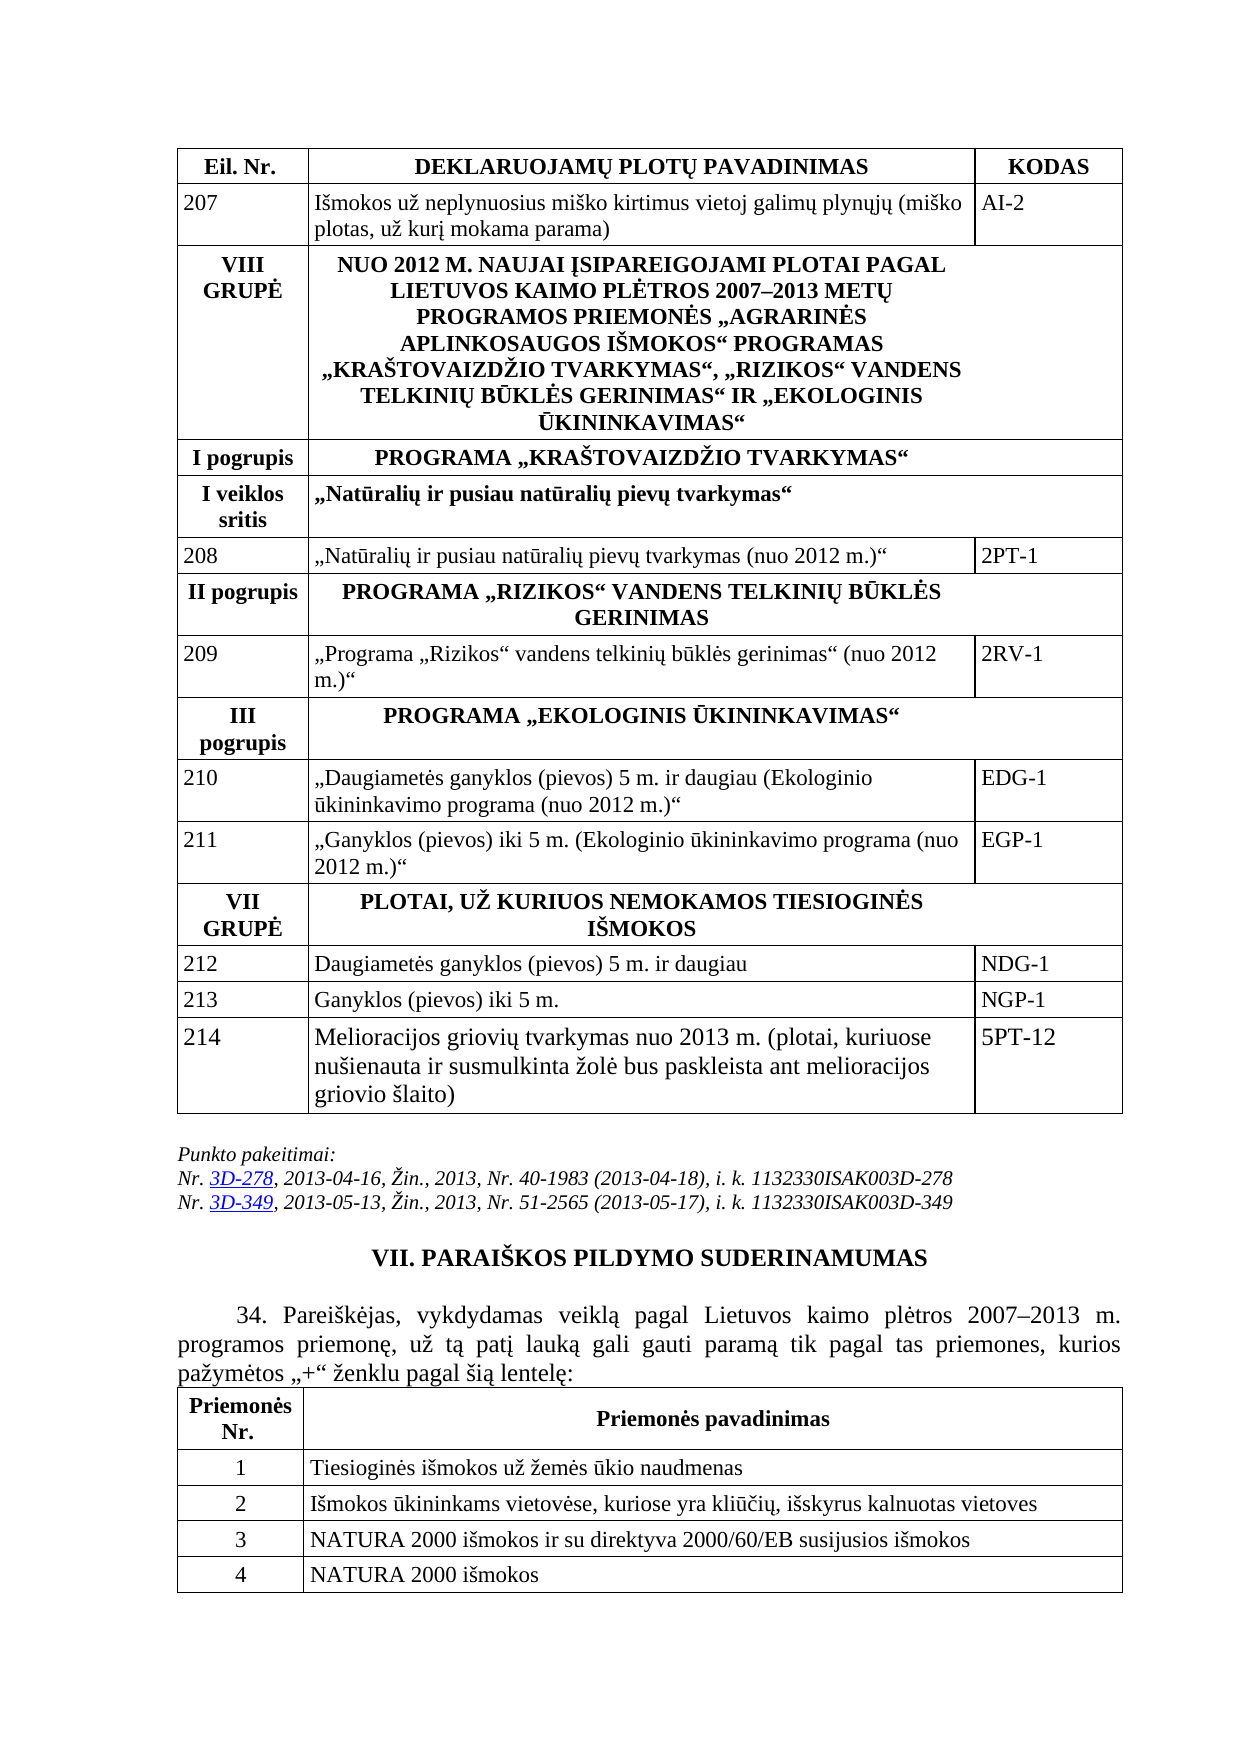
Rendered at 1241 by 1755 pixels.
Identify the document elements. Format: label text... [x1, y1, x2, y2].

table_cell NDG-1 [976, 946, 1122, 981]
table_cell PROGRAMA „EKOLOGINIS ŪKININKAVIMAS“ [309, 698, 975, 759]
table_cell EGP-1 [976, 822, 1122, 883]
table_cell I veiklos sritis [178, 476, 308, 537]
table_cell 214 [178, 1018, 308, 1112]
table_cell 5PT-12 [976, 1018, 1122, 1112]
table_cell [975, 246, 1122, 439]
text 34. Pareiškėjas, vykdydamas veiklą pagal Lietuvos kaimo plėtros 2007–2013 m. programos priemonę, už tą patį lauką gali gauti paramą tik pagal tas priemones, kurios pažymėtos „+“ ženklu pagal šią lentelę: [177, 1301, 1122, 1387]
table_cell 212 [178, 946, 308, 981]
table_header DEKLARUOJAMŲ PLOTŲ PAVADINIMAS [309, 149, 974, 183]
table_cell AI-2 [976, 184, 1122, 245]
table_cell NATURA 2000 išmokos ir su direktyva 2000/60/EB susijusios išmokos [304, 1521, 1122, 1556]
text Nr. 3D-349, 2013-05-13, Žin., 2013, Nr. 51-2565 (2013-05-17), i. k. 1132330ISAK003D-349 [177, 1190, 1122, 1214]
table_cell „Natūralių ir pusiau natūralių pievų tvarkymas“ [309, 476, 975, 537]
table_cell Daugiametės ganyklos (pievos) 5 m. ir daugiau [309, 946, 974, 981]
table_cell 2PT-1 [976, 538, 1122, 573]
table_cell VII GRUPĖ [178, 884, 308, 945]
table_cell 3 [178, 1521, 303, 1556]
table_header Priemonės pavadinimas [304, 1388, 1122, 1449]
table_cell 209 [178, 636, 308, 697]
table_cell NGP-1 [976, 982, 1122, 1017]
table_cell Tiesioginės išmokos už žemės ūkio naudmenas [304, 1450, 1122, 1485]
table_cell [975, 476, 1122, 537]
table_cell „Programa „Rizikos“ vandens telkinių būklės gerinimas“ (nuo 2012 m.)“ [309, 636, 974, 697]
table_cell I pogrupis [178, 440, 308, 475]
table_cell Išmokos už neplynuosius miško kirtimus vietoj galimų plynųjų (miško plotas, už kurį mokama parama) [309, 184, 974, 245]
table_cell „Ganyklos (pievos) iki 5 m. (Ekologinio ūkininkavimo programa (nuo 2012 m.)“ [309, 822, 974, 883]
table_cell 4 [178, 1557, 303, 1592]
table_cell II pogrupis [178, 574, 308, 635]
text Punkto pakeitimai: [177, 1142, 1122, 1166]
table_cell III pogrupis [178, 698, 308, 759]
table_cell PLOTAI, UŽ KURIUOS NEMOKAMOS TIESIOGINĖS IŠMOKOS [309, 884, 975, 945]
table_header KODAS [976, 149, 1122, 183]
table_cell „Daugiametės ganyklos (pievos) 5 m. ir daugiau (Ekologinio ūkininkavimo programa (nuo 2012 m.)“ [309, 760, 974, 821]
table_header Eil. Nr. [178, 149, 308, 183]
table_cell 210 [178, 760, 308, 821]
text VII. Paraiškos pildymo suderinamumas [177, 1243, 1122, 1272]
table_cell [975, 698, 1122, 759]
table_cell Išmokos ūkininkams vietovėse, kuriose yra kliūčių, išskyrus kalnuotas vietoves [304, 1486, 1122, 1520]
table_cell 207 [178, 184, 308, 245]
table_cell [975, 574, 1122, 635]
table_cell EDG-1 [976, 760, 1122, 821]
table_cell 1 [178, 1450, 303, 1485]
table_cell NATURA 2000 išmokos [304, 1557, 1122, 1592]
table_cell 213 [178, 982, 308, 1017]
table_cell 2RV-1 [976, 636, 1122, 697]
table_cell [975, 440, 1122, 475]
table_cell 211 [178, 822, 308, 883]
table_cell PROGRAMA „KRAŠTOVAIZDŽIO TVARKYMAS“ [309, 440, 975, 475]
table_cell 208 [178, 538, 308, 573]
table_cell [975, 884, 1122, 945]
table_cell NUO 2012 M. NAUJAI ĮSIPAREIGOJAMI PLOTAI PAGAL LIETUVOS KAIMO PLĖTROS 2007–2013 METŲ PROGRAMOS PRIEMONĖS „AGRARINĖS APLINKOSAUGOS IŠMOKOS“ PROGRAMAS „KRAŠTOVAIZDŽIO TVARKYMAS“, „RIZIKOS“ VANDENS TELKINIŲ BŪKLĖS GERINIMAS“ IR „EKOLOGINIS ŪKININKAVIMAS“ [309, 246, 975, 439]
table_cell PROGRAMA „RIZIKOS“ VANDENS TELKINIŲ BŪKLĖS GERINIMAS [309, 574, 975, 635]
table_cell VIII GRUPĖ [178, 246, 308, 439]
table_header Priemonės Nr. [178, 1388, 303, 1449]
table_cell „Natūralių ir pusiau natūralių pievų tvarkymas (nuo 2012 m.)“ [309, 538, 974, 573]
table_cell Melioracijos griovių tvarkymas nuo 2013 m. (plotai, kuriuose nušienauta ir susmulkinta žolė bus paskleista ant melioracijos griovio šlaito) [309, 1018, 974, 1112]
table_cell Ganyklos (pievos) iki 5 m. [309, 982, 974, 1017]
table_cell 2 [178, 1486, 303, 1520]
text Nr. 3D-278, 2013-04-16, Žin., 2013, Nr. 40-1983 (2013-04-18), i. k. 1132330ISAK003D-278 [177, 1166, 1122, 1190]
